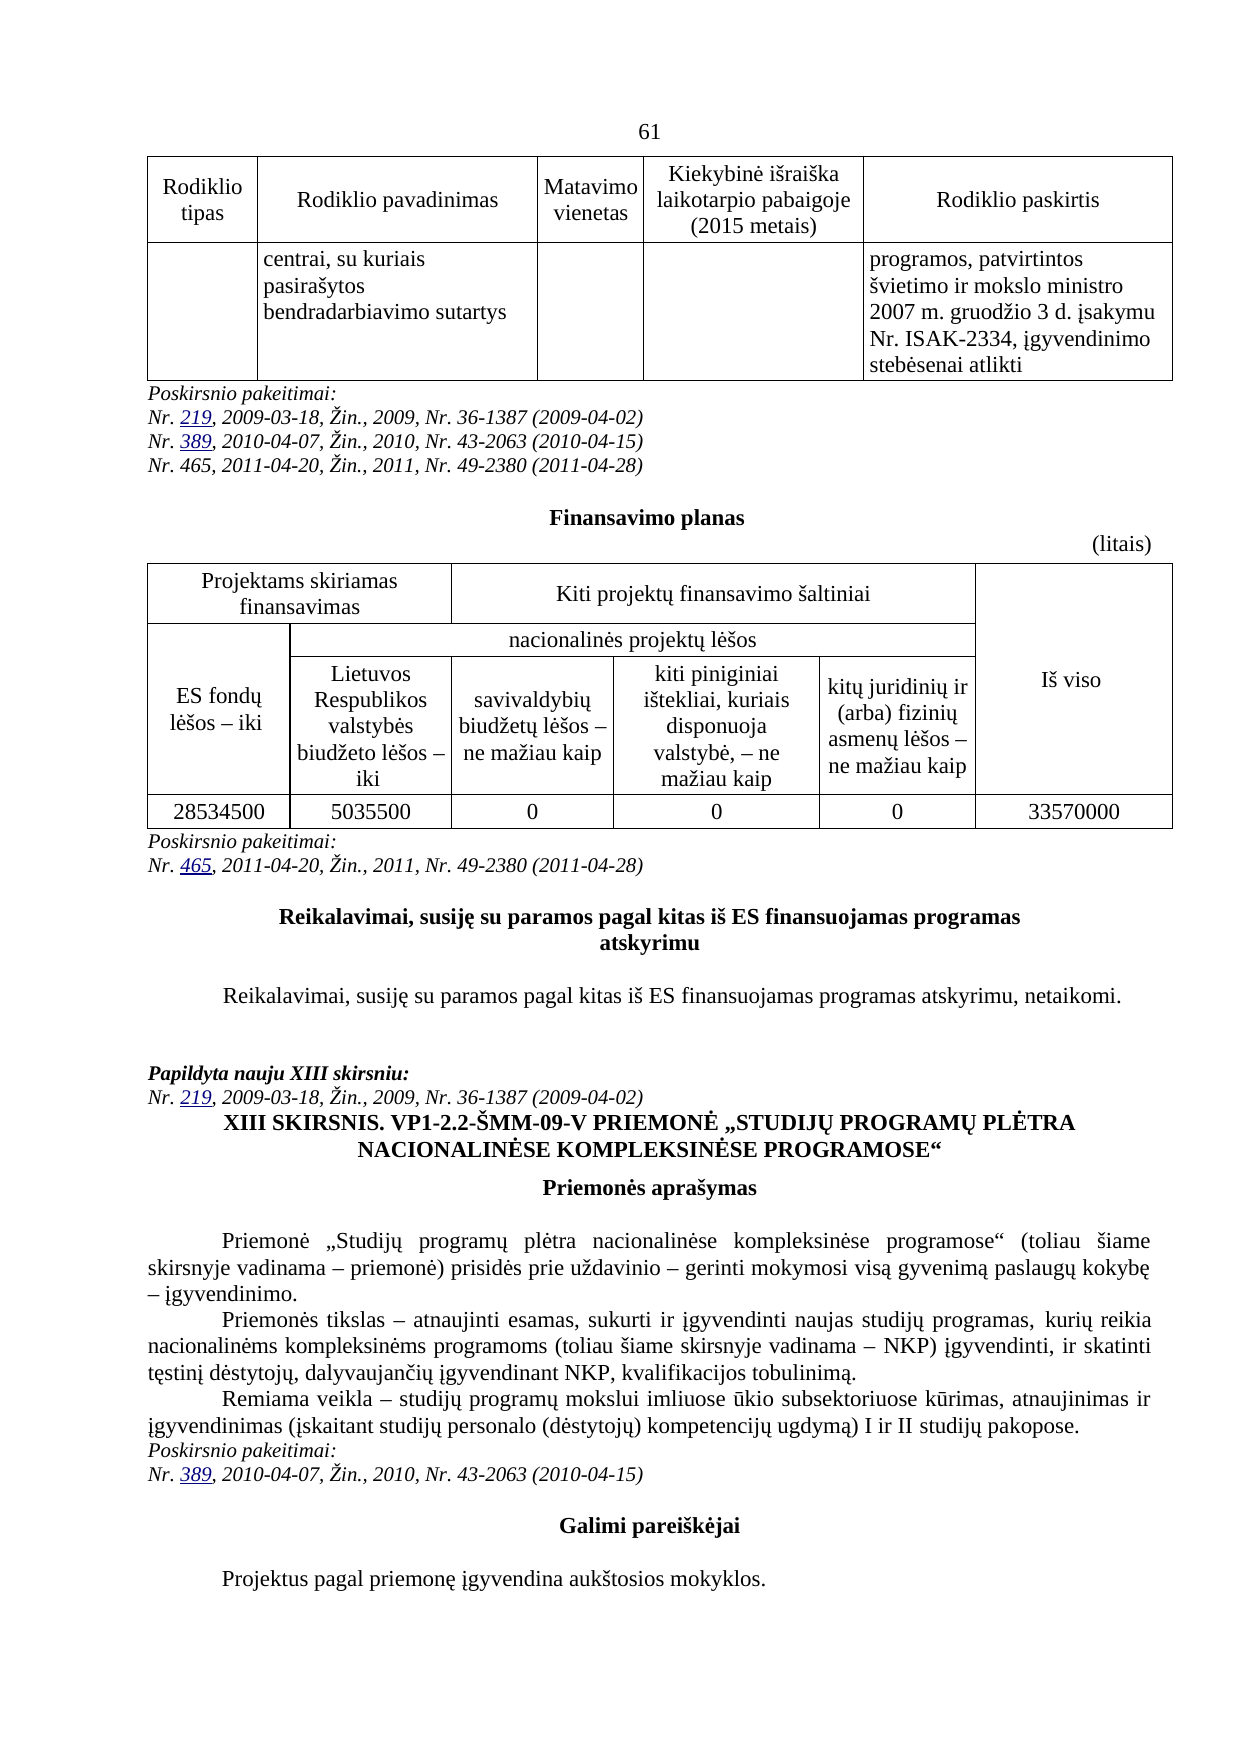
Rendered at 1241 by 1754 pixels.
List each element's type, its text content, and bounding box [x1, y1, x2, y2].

text Nr. 465, 2011-04-20, Žin., 2011, Nr. 49-2380 (2011-04-28) [148, 853, 1152, 877]
table_cell 0 [614, 795, 819, 827]
table_cell 28534500 [148, 795, 289, 827]
text XIII SKIRSNIS. VP1-2.2-ŠMM-09-V PRIEMONĖ „STUDIJŲ PROGRAMŲ PLĖTRA NACIONALINĖSE KOMPLEKSINĖSE PROGRAMOSE“ [148, 1109, 1152, 1162]
table_cell 33570000 [976, 795, 1172, 827]
text Nr. 219, 2009-03-18, Žin., 2009, Nr. 36-1387 (2009-04-02) [148, 1085, 1152, 1109]
table_cell 0 [820, 795, 975, 827]
table_header Rodiklio pavadinimas [258, 157, 537, 242]
text Nr. 389, 2010-04-07, Žin., 2010, Nr. 43-2063 (2010-04-15) [148, 1462, 1152, 1486]
table_cell kiti piniginiai ištekliai, kuriais disponuoja valstybė, – ne mažiau kaip [614, 657, 819, 794]
table_cell centrai, su kuriais pasirašytos bendradarbiavimo sutartys [258, 243, 537, 380]
text Reikalavimai, susiję su paramos pagal kitas iš ES finansuojamas programas atskyrimu, netaikomi. [148, 982, 1152, 1008]
table_cell 0 [452, 795, 613, 827]
table_cell 5035500 [291, 795, 451, 827]
table_cell Lietuvos Respublikos valstybės biudžeto lėšos – iki [291, 657, 451, 794]
text Nr. 389, 2010-04-07, Žin., 2010, Nr. 43-2063 (2010-04-15) [148, 429, 1152, 453]
table_cell programos, patvirtintos švietimo ir mokslo ministro 2007 m. gruodžio 3 d. įsakymu Nr. ISAK-2334, įgyvendinimo stebėsenai atlikti [864, 243, 1172, 380]
table_header Rodiklio paskirtis [864, 157, 1172, 242]
table_header Iš viso [976, 564, 1172, 794]
text Projektus pagal priemonę įgyvendina aukštosios mokyklos. [148, 1565, 1152, 1592]
text Poskirsnio pakeitimai: [148, 1438, 1152, 1462]
table_header Matavimo vienetas [538, 157, 643, 242]
text Remiama veikla – studijų programų mokslui imliuose ūkio subsektoriuose kūrimas, atnaujinimas ir įgyvendinimas (įskaitant studijų personalo (dėstytojų) kompetencijų ugdymą) I ir II studijų pakopose. [148, 1385, 1152, 1438]
table_cell kitų juridinių ir (arba) fizinių asmenų lėšos – ne mažiau kaip [820, 657, 975, 794]
table_cell nacionalinės projektų lėšos [291, 624, 975, 656]
text Nr. 465, 2011-04-20, Žin., 2011, Nr. 49-2380 (2011-04-28) [148, 453, 1152, 477]
text Reikalavimai, susiję su paramos pagal kitas iš ES finansuojamas programas atskyrimu [148, 903, 1152, 956]
table_header Kiti projektų finansavimo šaltiniai [452, 564, 975, 622]
text Priemonės aprašymas [148, 1174, 1152, 1201]
text Priemonės tikslas – atnaujinti esamas, sukurti ir įgyvendinti naujas studijų programas, kurių reikia nacionalinėms kompleksinėms programoms (toliau šiame skirsnyje vadinama – NKP) įgyvendinti, ir skatinti tęstinį dėstytojų, dalyvaujančių įgyvendinant NKP, kvalifikacijos tobulinimą. [148, 1306, 1152, 1385]
text Poskirsnio pakeitimai: [148, 381, 1152, 405]
table_header Kiekybinė išraiška laikotarpio pabaigoje (2015 metais) [644, 157, 863, 242]
text Nr. 219, 2009-03-18, Žin., 2009, Nr. 36-1387 (2009-04-02) [148, 405, 1152, 429]
text (litais) [148, 530, 1152, 557]
text Papildyta nauju XIII skirsniu: [148, 1061, 1152, 1085]
table_header Projektams skiriamas finansavimas [148, 564, 451, 622]
table_cell [148, 243, 257, 380]
text Galimi pareiškėjai [148, 1512, 1152, 1539]
text Finansavimo planas [148, 504, 1152, 530]
table_cell [538, 243, 643, 380]
table_cell savivaldybių biudžetų lėšos – ne mažiau kaip [452, 657, 613, 794]
table_header Rodiklio tipas [148, 157, 257, 242]
text Priemonė „Studijų programų plėtra nacionalinėse kompleksinėse programose“ (toliau šiame skirsnyje vadinama – priemonė) prisidės prie uždavinio – gerinti mokymosi visą gyvenimą paslaugų kokybę – įgyvendinimo. [148, 1227, 1152, 1306]
table_cell ES fondų lėšos – iki [148, 624, 289, 794]
text Poskirsnio pakeitimai: [148, 829, 1152, 853]
table_cell [644, 243, 863, 380]
